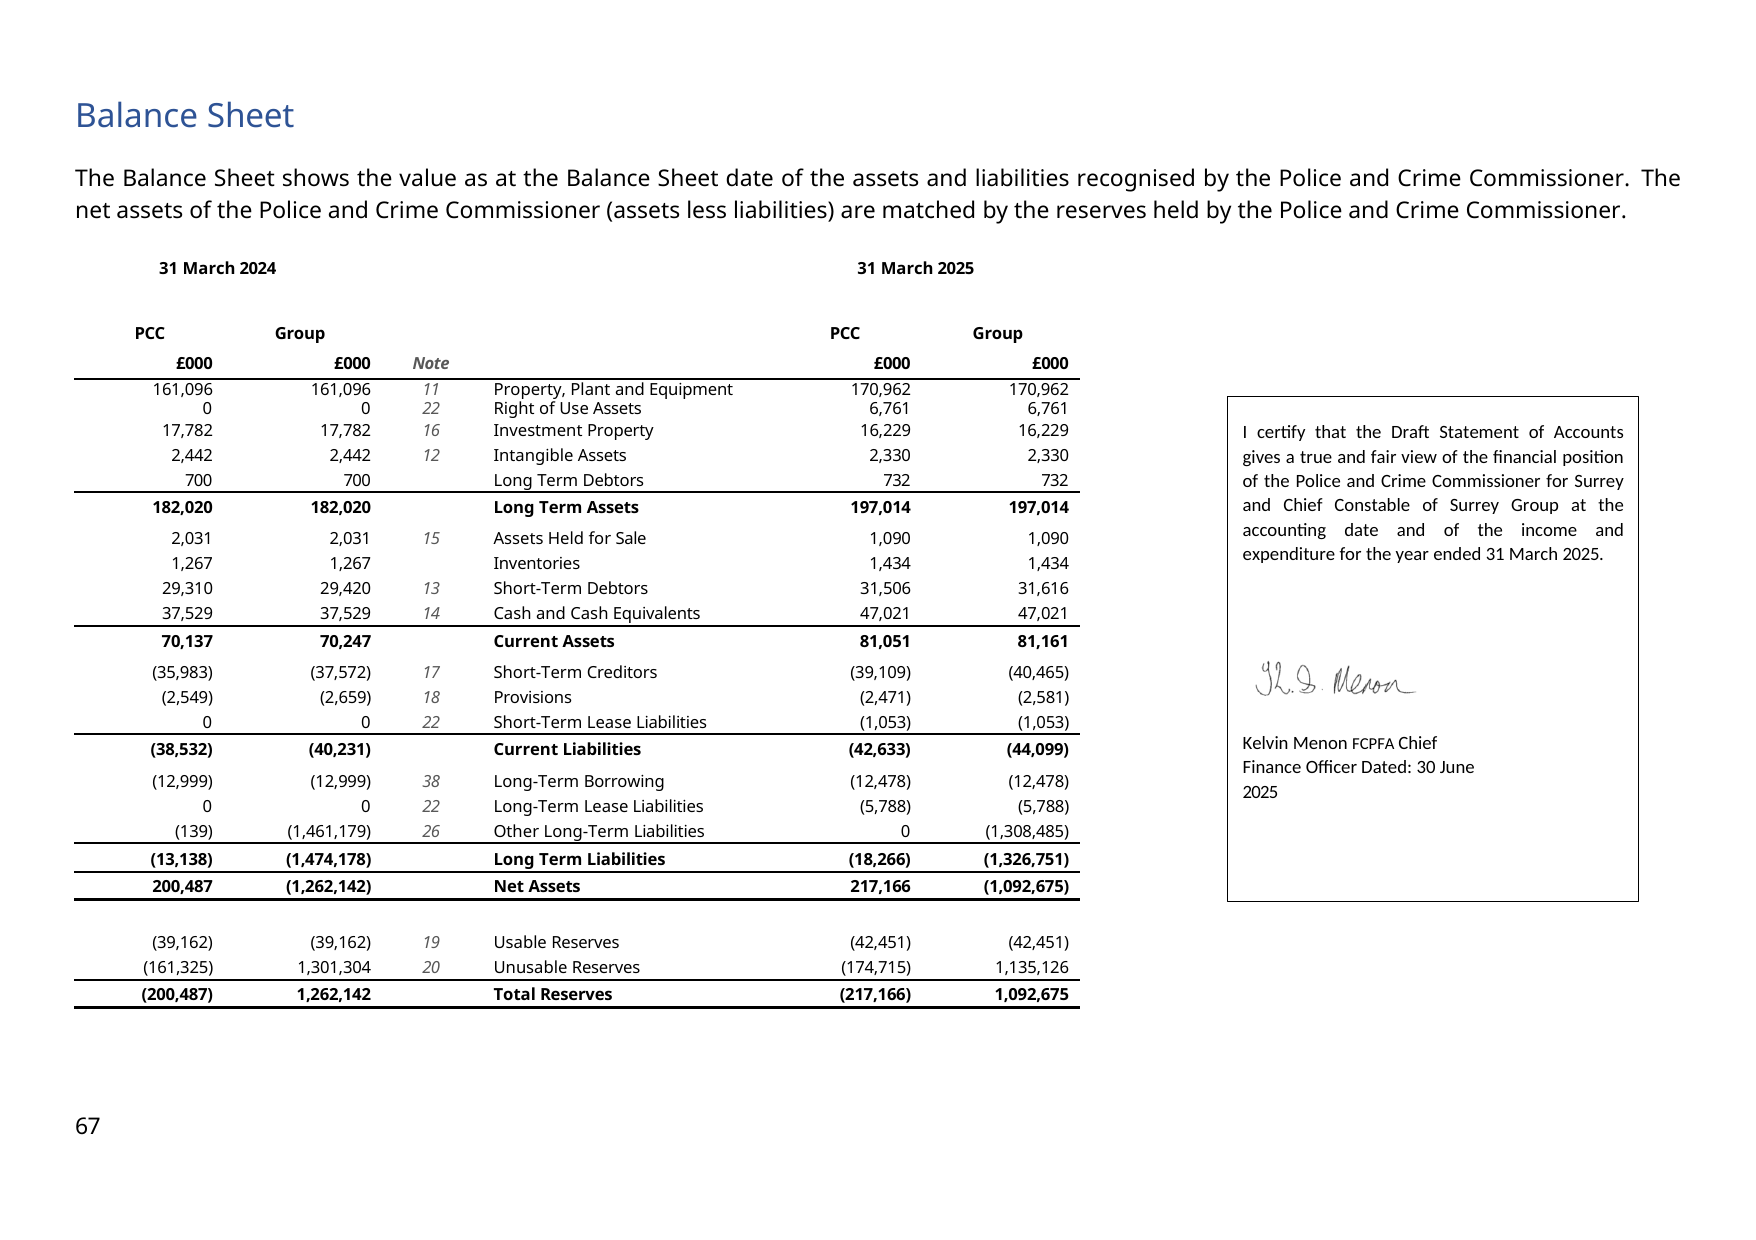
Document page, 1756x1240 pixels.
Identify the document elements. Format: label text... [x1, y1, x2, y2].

table_cell 2,031 [74, 520, 235, 549]
table_cell (12,478) [933, 763, 1079, 792]
table_cell Short-Term Lease Liabilities [474, 708, 783, 733]
table_cell (44,099) [933, 735, 1079, 762]
table_cell (5,788) [783, 792, 933, 817]
table_cell [390, 844, 474, 871]
table_cell (42,451) [783, 901, 933, 953]
table_cell [390, 493, 474, 520]
table_cell 17,782 [74, 421, 235, 442]
table_cell 22 [390, 399, 474, 421]
table_cell Current Liabilities [474, 735, 783, 762]
table_cell (1,262,142) [235, 873, 390, 898]
table_cell PCC [74, 298, 235, 345]
table_cell 2,330 [783, 443, 933, 466]
table_cell 18 [390, 683, 474, 708]
table_cell £000 [235, 345, 390, 378]
table_cell 161,096 [74, 380, 235, 399]
table_cell 732 [783, 466, 933, 491]
table_cell 47,021 [783, 600, 933, 625]
table_cell 170,962 [783, 380, 933, 399]
table_cell Short-Term Creditors [474, 654, 783, 683]
table_cell Long Term Liabilities [474, 844, 783, 871]
table_cell 22 [390, 708, 474, 733]
table_cell 0 [235, 708, 390, 733]
table_cell Property, Plant and Equipment [474, 380, 783, 399]
table_cell [390, 873, 474, 898]
table_header [474, 257, 783, 298]
table_cell 31,616 [933, 575, 1079, 599]
table_cell 1,434 [783, 549, 933, 574]
table_cell (139) [74, 817, 235, 842]
table_cell 37,529 [74, 600, 235, 625]
table_cell (38,532) [74, 735, 235, 762]
table_cell Cash and Cash Equivalents [474, 600, 783, 625]
table_cell 217,166 [783, 873, 933, 898]
table_cell 700 [235, 466, 390, 491]
table_cell 19 [390, 901, 474, 953]
table_cell (2,581) [933, 683, 1079, 708]
table_cell 1,267 [74, 549, 235, 574]
table_cell 16,229 [783, 421, 933, 442]
table_cell [474, 345, 783, 378]
table_cell Long-Term Lease Liabilities [474, 792, 783, 817]
table_cell 29,310 [74, 575, 235, 599]
table_cell [390, 466, 474, 491]
table_cell 70,137 [74, 627, 235, 654]
table_cell 12 [390, 443, 474, 466]
table_cell Right of Use Assets [474, 399, 783, 421]
table_cell Inventories [474, 549, 783, 574]
table_cell Long Term Assets [474, 493, 783, 520]
table_cell [390, 627, 474, 654]
table_cell (42,451) [933, 901, 1079, 953]
table_cell Usable Reserves [474, 901, 783, 953]
table_cell 16,229 [933, 421, 1079, 442]
table_cell (40,231) [235, 735, 390, 762]
table_cell 182,020 [74, 493, 235, 520]
table_cell (2,659) [235, 683, 390, 708]
table_cell [390, 298, 474, 345]
table_cell Provisions [474, 683, 783, 708]
table_cell (1,092,675) [933, 873, 1079, 898]
table_cell Current Assets [474, 627, 783, 654]
table_cell (40,465) [933, 654, 1079, 683]
table_cell (1,474,178) [235, 844, 390, 871]
table_cell 13 [390, 575, 474, 599]
table_cell 6,761 [783, 399, 933, 421]
table_cell [390, 981, 474, 1006]
table_cell (2,471) [783, 683, 933, 708]
table_cell 81,161 [933, 627, 1079, 654]
table_cell 16 [390, 421, 474, 442]
table_cell (18,266) [783, 844, 933, 871]
table_cell 81,051 [783, 627, 933, 654]
table_cell 197,014 [783, 493, 933, 520]
table_cell Group [235, 298, 390, 345]
table_cell £000 [933, 345, 1079, 378]
table_cell 170,962 [933, 380, 1079, 399]
table_cell 2,442 [235, 443, 390, 466]
table_cell 17 [390, 654, 474, 683]
table_cell 1,262,142 [235, 981, 390, 1006]
table_cell 1,301,304 [235, 954, 390, 978]
table_cell 0 [74, 708, 235, 733]
table_cell Assets Held for Sale [474, 520, 783, 549]
table_cell (1,053) [783, 708, 933, 733]
text The Balance Sheet shows the value as at the Balance Sheet date of the assets and liabilities recognised by the Police and Crime Commissioner. The net assets of the Police and Crime Commissioner (assets less liabilities) are matched by the reserves held by the Police and Crime Commissioner. [75, 162, 1681, 225]
table_cell 200,487 [74, 873, 235, 898]
table_cell 17,782 [235, 421, 390, 442]
table_cell 1,090 [783, 520, 933, 549]
table_cell (42,633) [783, 735, 933, 762]
table_cell 14 [390, 600, 474, 625]
table_cell 1,135,126 [933, 954, 1079, 978]
table_cell 31,506 [783, 575, 933, 599]
table_cell 732 [933, 466, 1079, 491]
table_header 31 March 2025 [783, 257, 1079, 298]
table_cell 20 [390, 954, 474, 978]
table_cell (37,572) [235, 654, 390, 683]
subtitle Balance Sheet [75, 92, 1726, 137]
table_cell (12,999) [235, 763, 390, 792]
table_cell 2,442 [74, 443, 235, 466]
table_cell Note [390, 345, 474, 378]
table_cell (1,053) [933, 708, 1079, 733]
table_cell 0 [74, 399, 235, 421]
table_cell (35,983) [74, 654, 235, 683]
table_cell [474, 298, 783, 345]
table_cell (161,325) [74, 954, 235, 978]
table_cell 0 [74, 792, 235, 817]
table_cell Total Reserves [474, 981, 783, 1006]
table_cell (217,166) [783, 981, 933, 1006]
table_cell (39,162) [74, 901, 235, 953]
table_cell 2,031 [235, 520, 390, 549]
table_cell 38 [390, 763, 474, 792]
table_header [390, 257, 474, 298]
table_cell Other Long-Term Liabilities [474, 817, 783, 842]
table_cell Unusable Reserves [474, 954, 783, 978]
table_cell (1,308,485) [933, 817, 1079, 842]
table_cell (5,788) [933, 792, 1079, 817]
table_cell 197,014 [933, 493, 1079, 520]
table_cell 1,090 [933, 520, 1079, 549]
table_cell (2,549) [74, 683, 235, 708]
table_cell 0 [235, 399, 390, 421]
table_cell (174,715) [783, 954, 933, 978]
table_cell (39,162) [235, 901, 390, 953]
table_cell Intangible Assets [474, 443, 783, 466]
table_cell (1,326,751) [933, 844, 1079, 871]
table_cell 0 [235, 792, 390, 817]
table_cell [390, 735, 474, 762]
table_cell (12,478) [783, 763, 933, 792]
table_cell 1,092,675 [933, 981, 1079, 1006]
table_cell (200,487) [74, 981, 235, 1006]
table_cell Net Assets [474, 873, 783, 898]
table_cell 700 [74, 466, 235, 491]
table_cell 2,330 [933, 443, 1079, 466]
table_cell Group [933, 298, 1079, 345]
table_cell Investment Property [474, 421, 783, 442]
table_cell (39,109) [783, 654, 933, 683]
table_cell [390, 549, 474, 574]
table_cell Long-Term Borrowing [474, 763, 783, 792]
table_cell (12,999) [74, 763, 235, 792]
table_cell 37,529 [235, 600, 390, 625]
table_cell 22 [390, 792, 474, 817]
table_cell 1,434 [933, 549, 1079, 574]
table_cell (1,461,179) [235, 817, 390, 842]
table_cell 182,020 [235, 493, 390, 520]
table_cell 0 [783, 817, 933, 842]
table_header 31 March 2024 [74, 257, 390, 298]
table_cell 29,420 [235, 575, 390, 599]
table_cell 70,247 [235, 627, 390, 654]
table_cell £000 [783, 345, 933, 378]
table_cell £000 [74, 345, 235, 378]
table_cell 15 [390, 520, 474, 549]
table_cell 161,096 [235, 380, 390, 399]
table_cell 47,021 [933, 600, 1079, 625]
table_cell 26 [390, 817, 474, 842]
table_cell 11 [390, 380, 474, 399]
table_cell Short-Term Debtors [474, 575, 783, 599]
table_cell PCC [783, 298, 933, 345]
table_cell 6,761 [933, 399, 1079, 421]
table_cell 1,267 [235, 549, 390, 574]
table_cell (13,138) [74, 844, 235, 871]
table_cell Long Term Debtors [474, 466, 783, 491]
